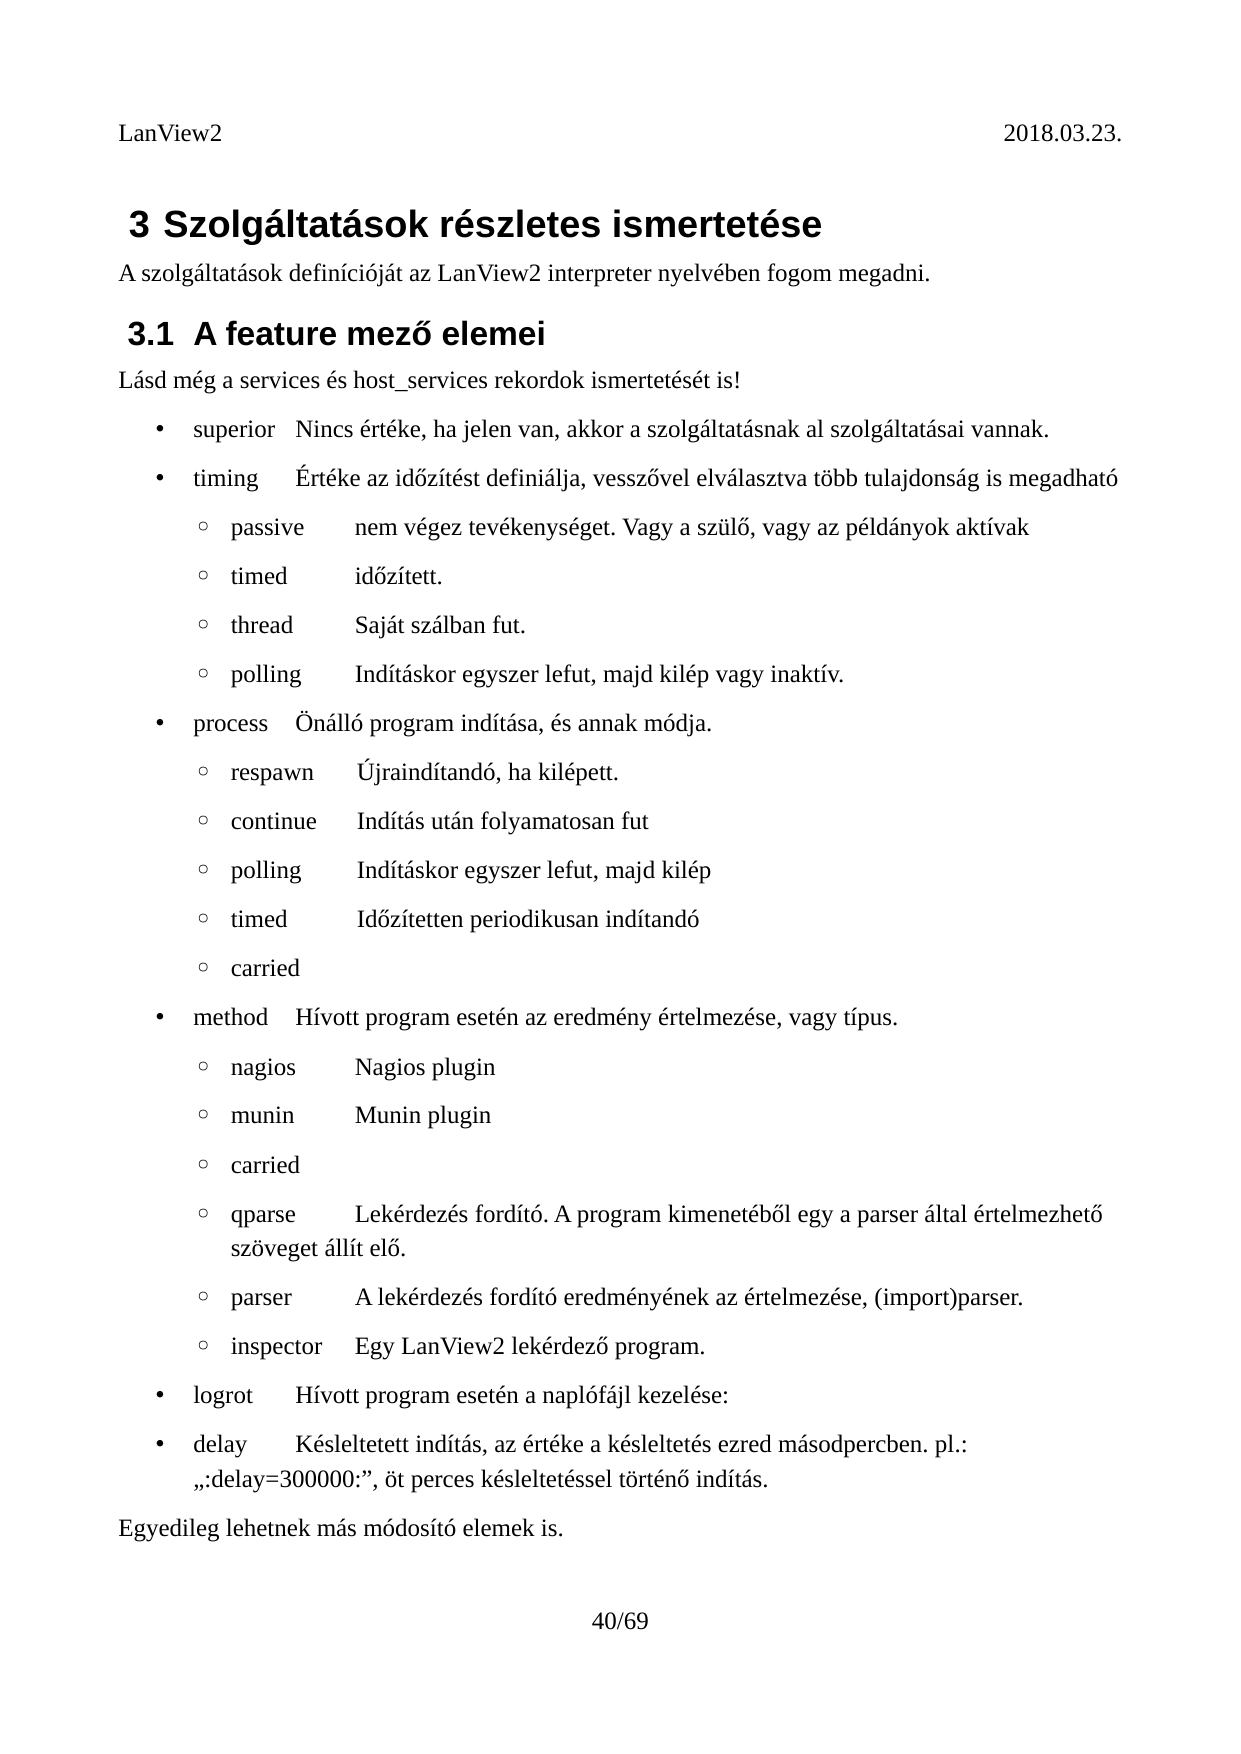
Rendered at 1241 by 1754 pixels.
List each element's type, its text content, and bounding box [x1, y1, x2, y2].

list superior Nincs értéke, ha jelen van, akkor a szolgáltatásnak al szolgáltatásai vannak. [156, 414, 1122, 442]
list timed Időzítetten periodikusan indítandó [193, 904, 1122, 933]
list delay Késleltetett indítás, az értéke a késleltetés ezred másodpercben. pl.: „:delay=300000:”, öt perces késleltetéssel történő indítás. [156, 1429, 1122, 1493]
list thread Saját szálban fut. [193, 610, 1122, 639]
list qparse Lekérdezés fordító. A program kimenetéből egy a parser által értelmezhető szöveget állít elő. [193, 1199, 1122, 1262]
list nagios Nagios plugin [193, 1052, 1122, 1080]
text A szolgáltatások definícióját az LanView2 interpreter nyelvében fogom megadni. [118, 258, 1122, 287]
subtitle Szolgáltatások részletes ismertetése [118, 202, 1122, 246]
list carried [193, 1150, 1122, 1178]
list logrot Hívott program esetén a naplófájl kezelése: [156, 1380, 1122, 1409]
list polling Indításkor egyszer lefut, majd kilép [193, 855, 1122, 884]
list continue Indítás után folyamatosan fut [193, 806, 1122, 835]
list polling Indításkor egyszer lefut, majd kilép vagy inaktív. [193, 659, 1122, 688]
list inspector Egy LanView2 lekérdező program. [193, 1331, 1122, 1360]
list process Önálló program indítása, és annak módja. [156, 708, 1122, 737]
list method Hívott program esetén az eredmény értelmezése, vagy típus. [156, 1002, 1122, 1031]
list respawn Újraindítandó, ha kilépett. [193, 757, 1122, 786]
list timing Értéke az időzítést definiálja, vesszővel elválasztva több tulajdonság is megadható [156, 463, 1122, 492]
list passive nem végez tevékenységet. Vagy a szülő, vagy az példányok aktívak [193, 512, 1122, 541]
list parser A lekérdezés fordító eredményének az értelmezése, (import)parser. [193, 1282, 1122, 1311]
text Egyedileg lehetnek más módosító elemek is. [118, 1513, 1122, 1542]
list carried [193, 953, 1122, 982]
text Lásd még a services és host_services rekordok ismertetését is! [118, 365, 1122, 393]
subtitle A feature mező elemei [118, 313, 1122, 352]
list timed időzített. [193, 561, 1122, 590]
list munin Munin plugin [193, 1101, 1122, 1129]
